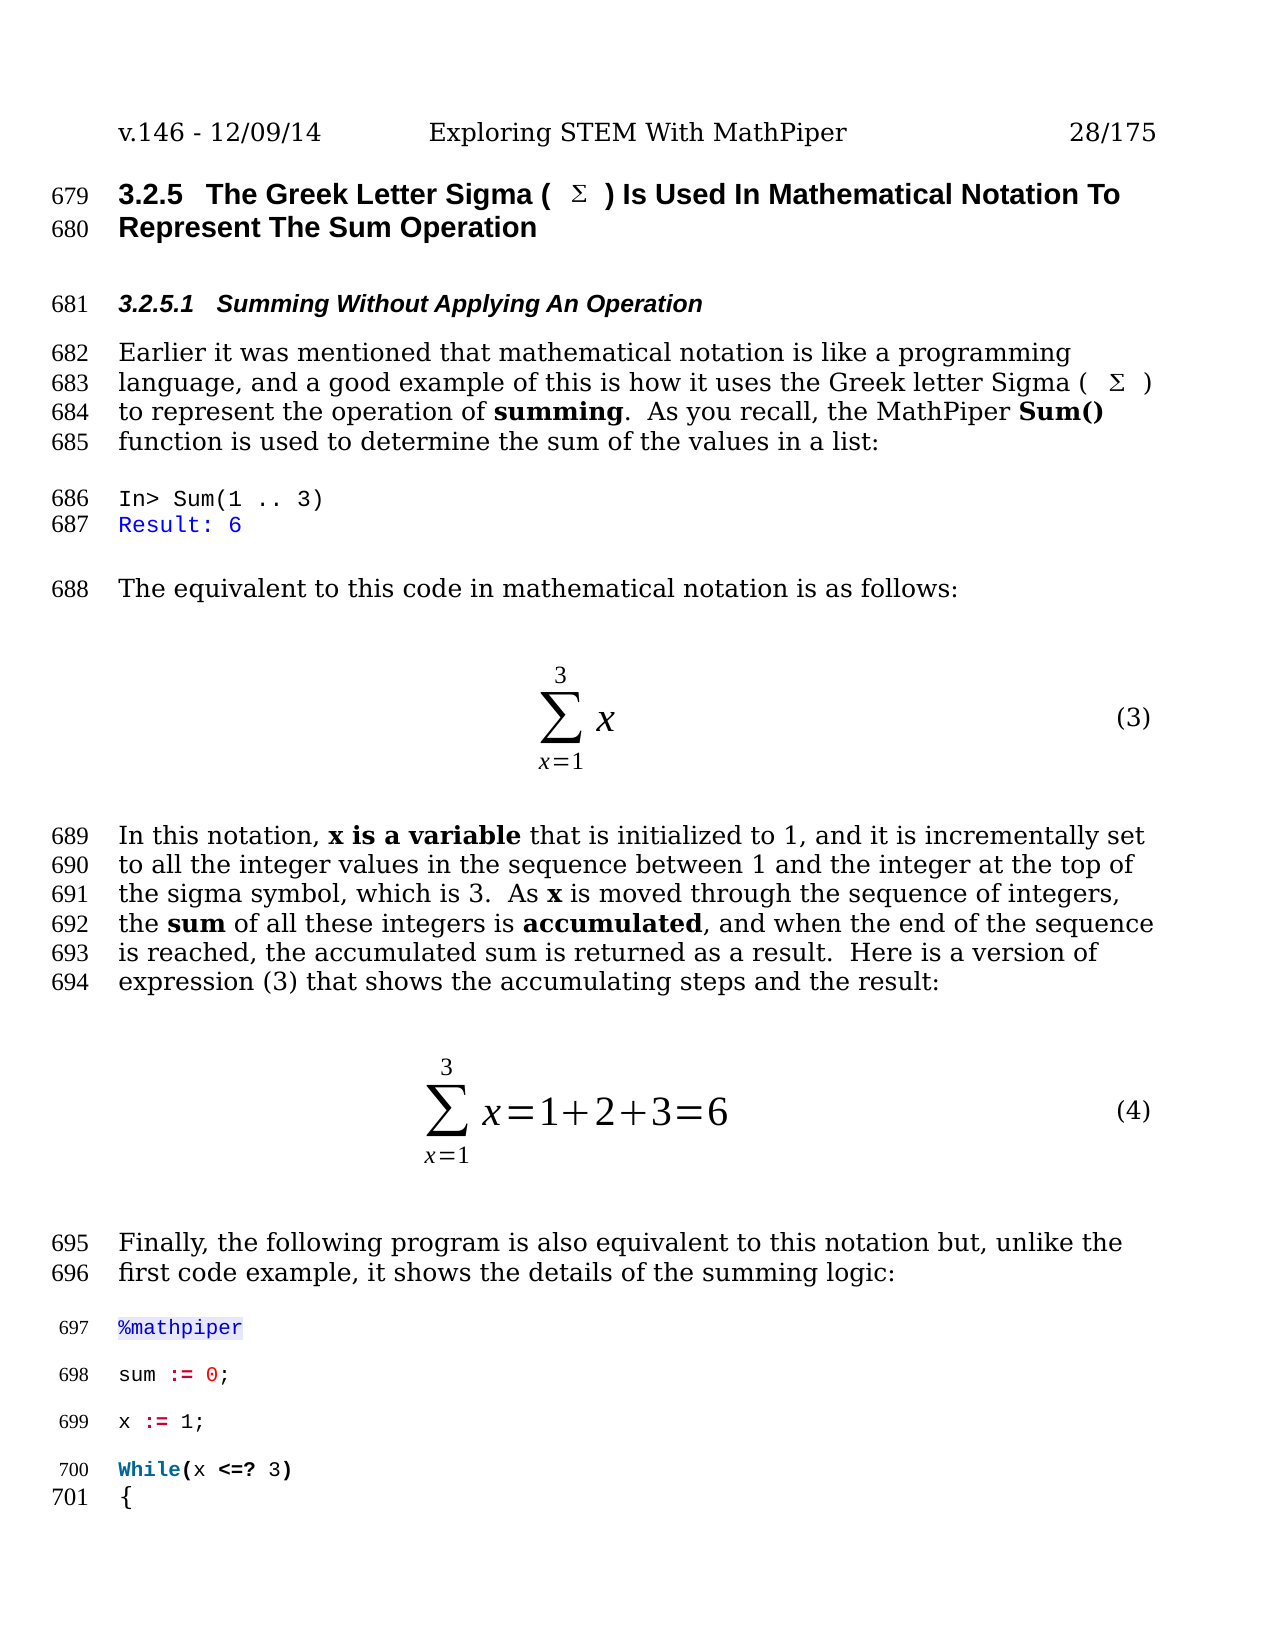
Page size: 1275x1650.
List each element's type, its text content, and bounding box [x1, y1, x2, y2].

text Earlier it was mentioned that mathematical notation is like a programming language, and a good example of this is how it uses the Greek letter Sigma () to represent the operation of summing. As you recall, the MathPiper Sum() function is used to determine the sum of the values in a list: [118, 338, 1157, 456]
text x := 1; [118, 1411, 1157, 1435]
subtitle The Greek Letter Sigma () Is Used In Mathematical Notation To Represent The Sum Operation [118, 177, 1157, 244]
text Finally, the following program is also equivalent to this notation but, unlike the first code example, it shows the details of the summing logic: [118, 1229, 1157, 1287]
text sum := 0; [118, 1364, 1157, 1388]
table_header [118, 1046, 1041, 1176]
subtitle Summing Without Applying An Operation [118, 289, 1157, 317]
text The equivalent to this code in mathematical notation is as follows: [118, 574, 1157, 604]
table_header (3) [1041, 654, 1157, 782]
table_header (4) [1041, 1046, 1157, 1176]
table_header [118, 654, 1041, 782]
text While(x <=? 3) [118, 1458, 1157, 1482]
text %mathpiper [118, 1317, 1157, 1340]
text In this notation, x is a variable that is initialized to 1, and it is incrementally set to all the integer values in the sequence between 1 and the integer at the top of the sigma symbol, which is 3. As x is moved through the sequence of integers, the sum of all these integers is accumulated, and when the end of the sequence is reached, the accumulated sum is returned as a result. Here is a version of expression (3) that shows the accumulating steps and the result: [118, 821, 1157, 996]
text In> Sum(1 .. 3) [118, 488, 1157, 514]
text { [118, 1482, 1157, 1511]
text Result: 6 [118, 514, 1157, 540]
